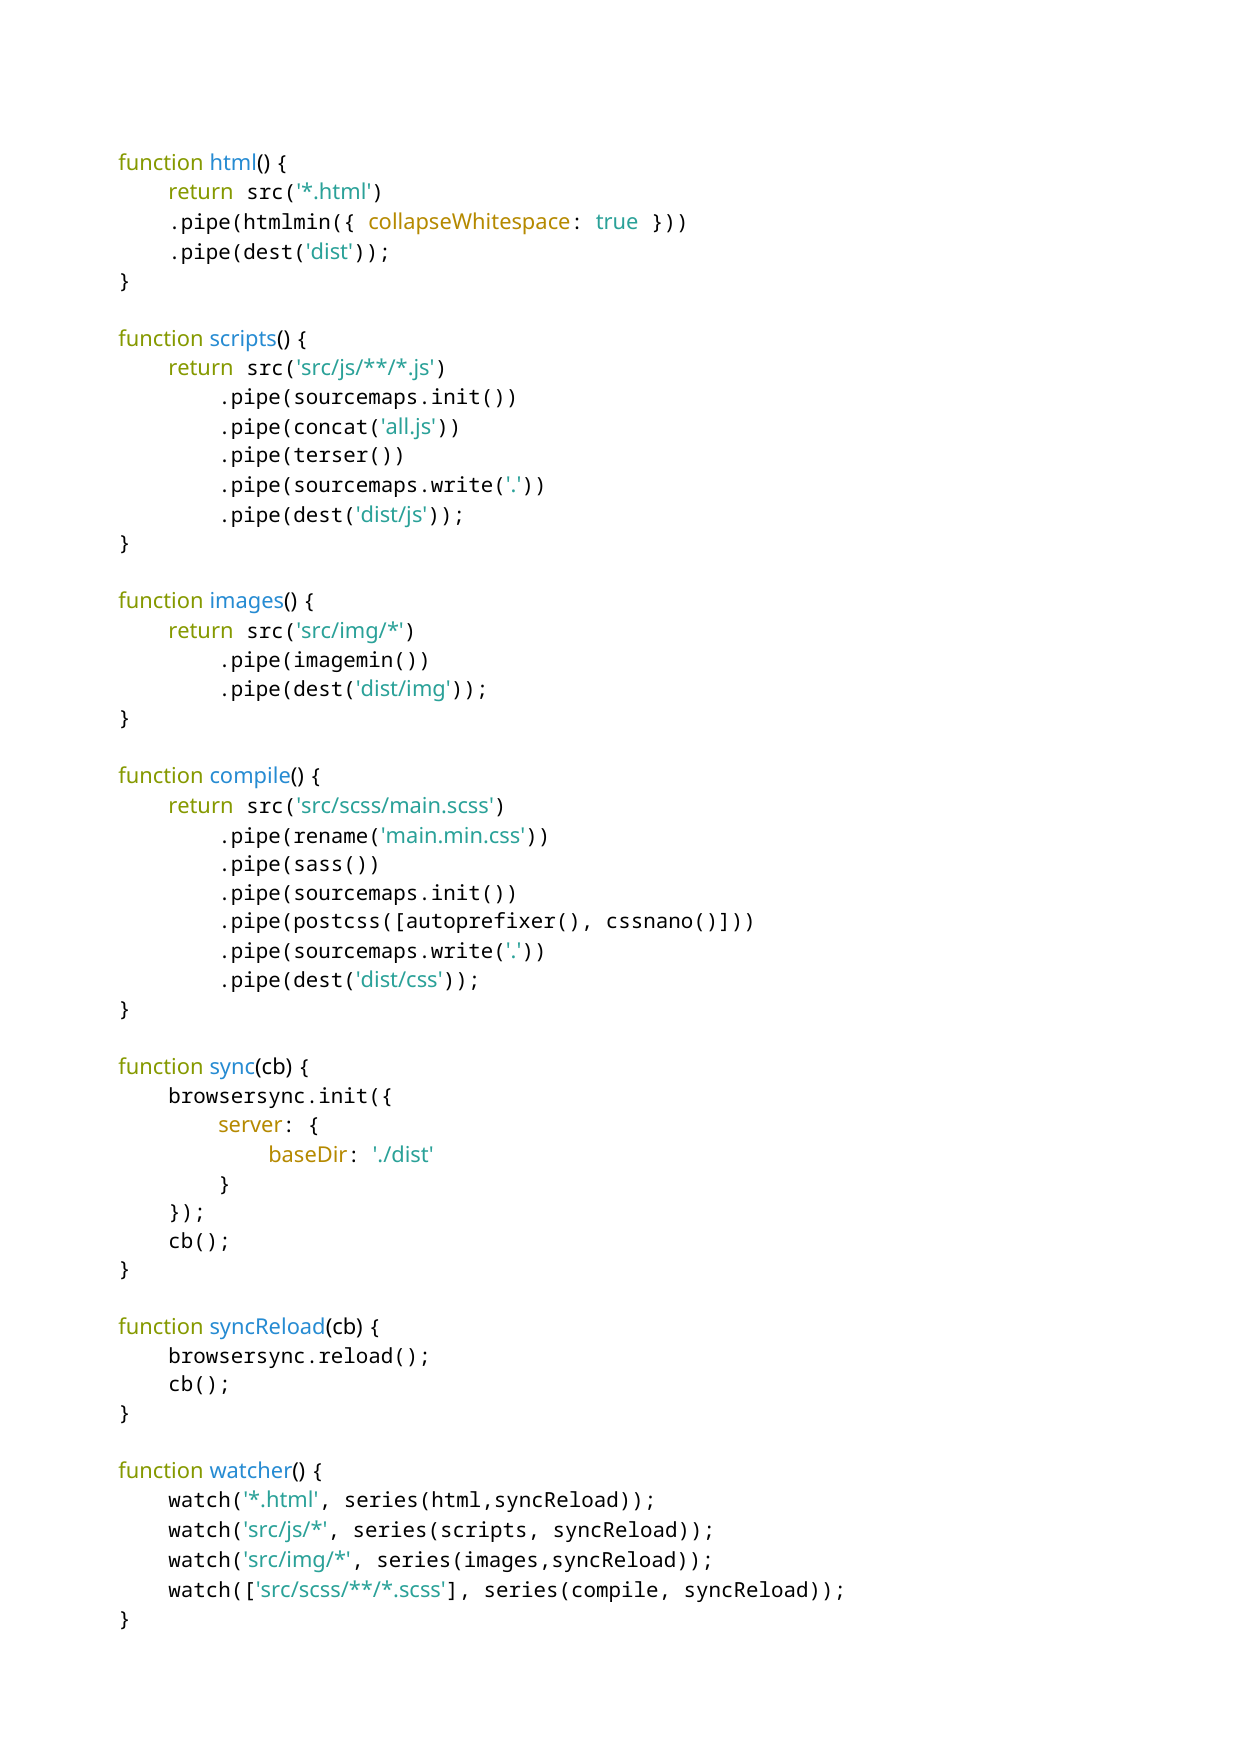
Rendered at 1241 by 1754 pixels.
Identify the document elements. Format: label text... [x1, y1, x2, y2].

text return src('src/js/**/*.js') [118, 352, 1122, 382]
text server: { [118, 1109, 1122, 1139]
text return src('src/scss/main.scss') [118, 790, 1122, 819]
text .pipe(htmlmin({ collapseWhitespace: true })) [118, 206, 1122, 236]
text .pipe(concat('all.js')) [118, 411, 1122, 440]
text .pipe(dest('dist')); [118, 236, 1122, 266]
text cb(); [118, 1226, 1122, 1254]
text function compile() { [118, 760, 1122, 790]
text baseDir: './dist' [118, 1139, 1122, 1169]
text function images() { [118, 585, 1122, 615]
text browsersync.init({ [118, 1081, 1122, 1109]
text return src('*.html') [118, 176, 1122, 206]
text .pipe(postcss([autoprefixer(), cssnano()])) [118, 906, 1122, 935]
text .pipe(sourcemaps.write('.')) [118, 469, 1122, 499]
text .pipe(dest('dist/js')); [118, 499, 1122, 528]
text } [118, 1254, 1122, 1283]
text function sync(cb) { [118, 1051, 1122, 1081]
text function scripts() { [118, 323, 1122, 352]
text .pipe(dest('dist/css')); [118, 964, 1122, 994]
text watch('src/js/*', series(scripts, syncReload)); [118, 1514, 1122, 1544]
text .pipe(dest('dist/img')); [118, 673, 1122, 703]
text } [118, 994, 1122, 1023]
text function html() { [118, 147, 1122, 176]
text } [118, 1604, 1122, 1632]
text function syncReload(cb) { [118, 1311, 1122, 1341]
text return src('src/img/*') [118, 615, 1122, 645]
text .pipe(terser()) [118, 440, 1122, 469]
text } [118, 528, 1122, 557]
text watch('src/img/*', series(images,syncReload)); [118, 1544, 1122, 1574]
text .pipe(sourcemaps.write('.')) [118, 935, 1122, 964]
text } [118, 1398, 1122, 1426]
text .pipe(sourcemaps.init()) [118, 382, 1122, 411]
text watch('*.html', series(html,syncReload)); [118, 1484, 1122, 1514]
text browsersync.reload(); [118, 1341, 1122, 1369]
text function watcher() { [118, 1455, 1122, 1484]
text } [118, 266, 1122, 294]
text }); [118, 1197, 1122, 1226]
text } [118, 1169, 1122, 1197]
text .pipe(rename('main.min.css')) [118, 819, 1122, 849]
text .pipe(sourcemaps.init()) [118, 878, 1122, 906]
text } [118, 703, 1122, 732]
text .pipe(sass()) [118, 849, 1122, 878]
text cb(); [118, 1369, 1122, 1398]
text watch(['src/scss/**/*.scss'], series(compile, syncReload)); [118, 1574, 1122, 1604]
text .pipe(imagemin()) [118, 645, 1122, 673]
